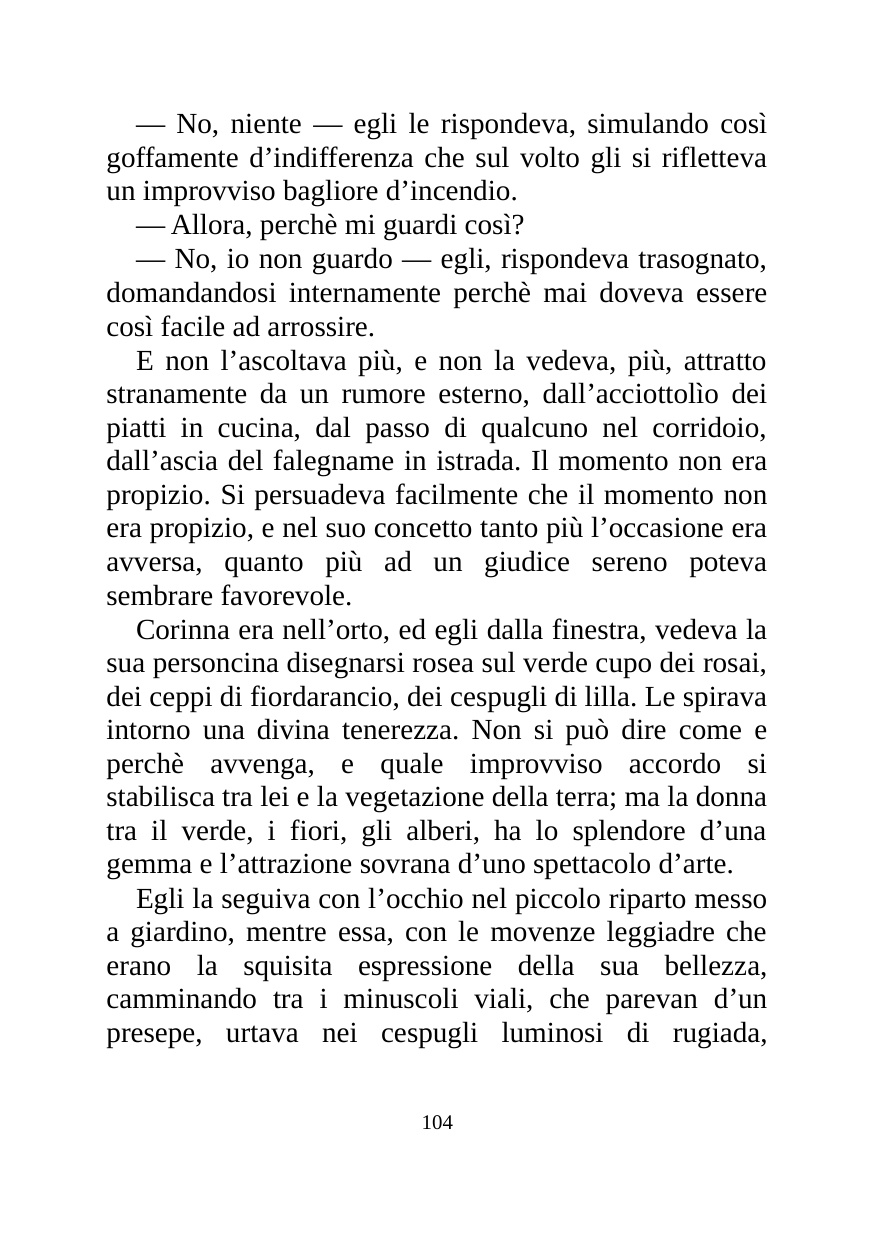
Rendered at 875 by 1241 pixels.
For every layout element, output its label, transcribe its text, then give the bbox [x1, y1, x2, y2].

text Corinna era nell’orto, ed egli dalla finestra, vedeva la sua personcina disegnarsi rosea sul verde cupo dei rosai, dei ceppi di fiordarancio, dei cespugli di lilla. Le spirava intorno una divina tenerezza. Non si può dire come e perchè avvenga, e quale improvviso accordo si stabilisca tra lei e la vegetazione della terra; ma la donna tra il verde, i fiori, gli alberi, ha lo splendore d’una gemma e l’attrazione sovrana d’uno spettacolo d’arte. [106, 612, 768, 880]
text — No, niente — egli le rispondeva, simulando così goffamente d’indifferenza che sul volto gli si rifletteva un improvviso bagliore d’incendio. [106, 106, 768, 207]
text — No, io non guardo — egli, rispondeva trasognato, domandandosi internamente perchè mai doveva essere così facile ad arrossire. [106, 242, 768, 342]
text — Allora, perchè mi guardi così? [106, 207, 768, 241]
text E non l’ascoltava più, e non la vedeva, più, attratto stranamente da un rumore esterno, dall’acciottolìo dei piatti in cucina, dal passo di qualcuno nel corridoio, dall’ascia del falegname in istrada. Il momento non era propizio. Si persuadeva facilmente che il momento non era propizio, e nel suo concetto tanto più l’occasione era avversa, quanto più ad un giudice sereno poteva sembrare favorevole. [106, 343, 768, 611]
text Egli la seguiva con l’occhio nel piccolo riparto messo a giardino, mentre essa, con le movenze leggiadre che erano la squisita espressione della sua bellezza, camminando tra i minuscoli viali, che parevan d’un presepe, urtava nei cespugli luminosi di rugiada, [106, 881, 768, 1048]
